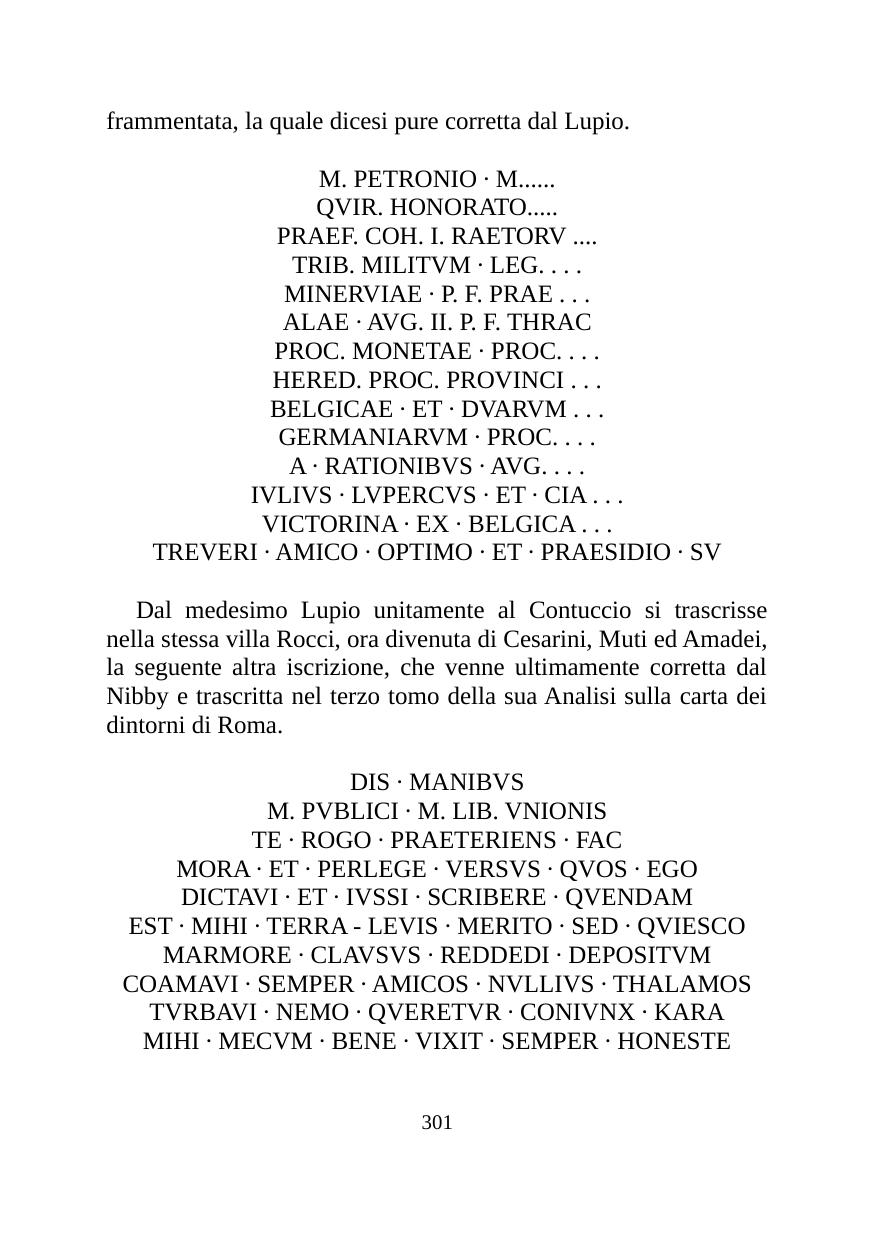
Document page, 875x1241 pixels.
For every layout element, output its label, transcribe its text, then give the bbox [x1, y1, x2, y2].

text TE ∙ ROGO ∙ PRAETERIENS ∙ FAC [106, 825, 768, 854]
text EST ∙ MIHI ∙ TERRA - LEVIS ∙ MERITO ∙ SED ∙ QVIESCO [106, 911, 768, 940]
text A ∙ RATIONIBVS ∙ AVG. . . . [106, 451, 768, 480]
text BELGICAE ∙ ET ∙ DVARVM . . . [106, 394, 768, 422]
text MARMORE ∙ CLAVSVS ∙ REDDEDI ∙ DEPOSITVM [106, 940, 768, 969]
text M. PETRONIO ∙ M...... [106, 164, 768, 192]
text GERMANIARVM ∙ PROC. . . . [106, 422, 768, 451]
text DIS ∙ MANIBVS [106, 767, 768, 796]
text PROC. MONETAE ∙ PROC. . . . [106, 336, 768, 365]
text QVIR. HONORATO..... [106, 192, 768, 221]
text TREVERI ∙ AMICO ∙ OPTIMO ∙ ET ∙ PRAESIDIO ∙ SV [106, 537, 768, 566]
text IVLIVS ∙ LVPERCVS ∙ ET ∙ CIA . . . [106, 480, 768, 509]
text M. PVBLICI ∙ M. LIB. VNIONIS [106, 796, 768, 825]
text Dal medesimo Lupio unitamente al Contuccio si trascrisse nella stessa villa Rocci, ora divenuta di Cesarini, Muti ed Amadei, la seguente altra iscrizione, che venne ultimamente corretta dal Nibby e trascritta nel terzo tomo della sua Analisi sulla carta dei dintorni di Roma. [106, 595, 768, 739]
text VICTORINA ∙ EX ∙ BELGICA . . . [106, 509, 768, 537]
text DICTAVI ∙ ET ∙ IVSSI ∙ SCRIBERE ∙ QVENDAM [106, 882, 768, 911]
text TRIB. MILITVM ∙ LEG. . . . [106, 250, 768, 279]
text HERED. PROC. PROVINCI . . . [106, 365, 768, 394]
text MIHI ∙ MECVM ∙ BENE ∙ VIXIT ∙ SEMPER ∙ HONESTE [106, 1026, 768, 1055]
text ALAE ∙ AVG. II. P. F. THRAC [106, 307, 768, 336]
text MINERVIAE ∙ P. F. PRAE . . . [106, 279, 768, 307]
text COAMAVI ∙ SEMPER ∙ AMICOS ∙ NVLLIVS ∙ THALAMOS [106, 969, 768, 997]
text PRAEF. COH. I. RAETORV .... [106, 221, 768, 250]
text TVRBAVI ∙ NEMO ∙ QVERETVR ∙ CONIVNX ∙ KARA [106, 997, 768, 1026]
text frammentata, la quale dicesi pure corretta dal Lupio. [106, 106, 768, 135]
text MORA ∙ ET ∙ PERLEGE ∙ VERSVS ∙ QVOS ∙ EGO [106, 854, 768, 882]
